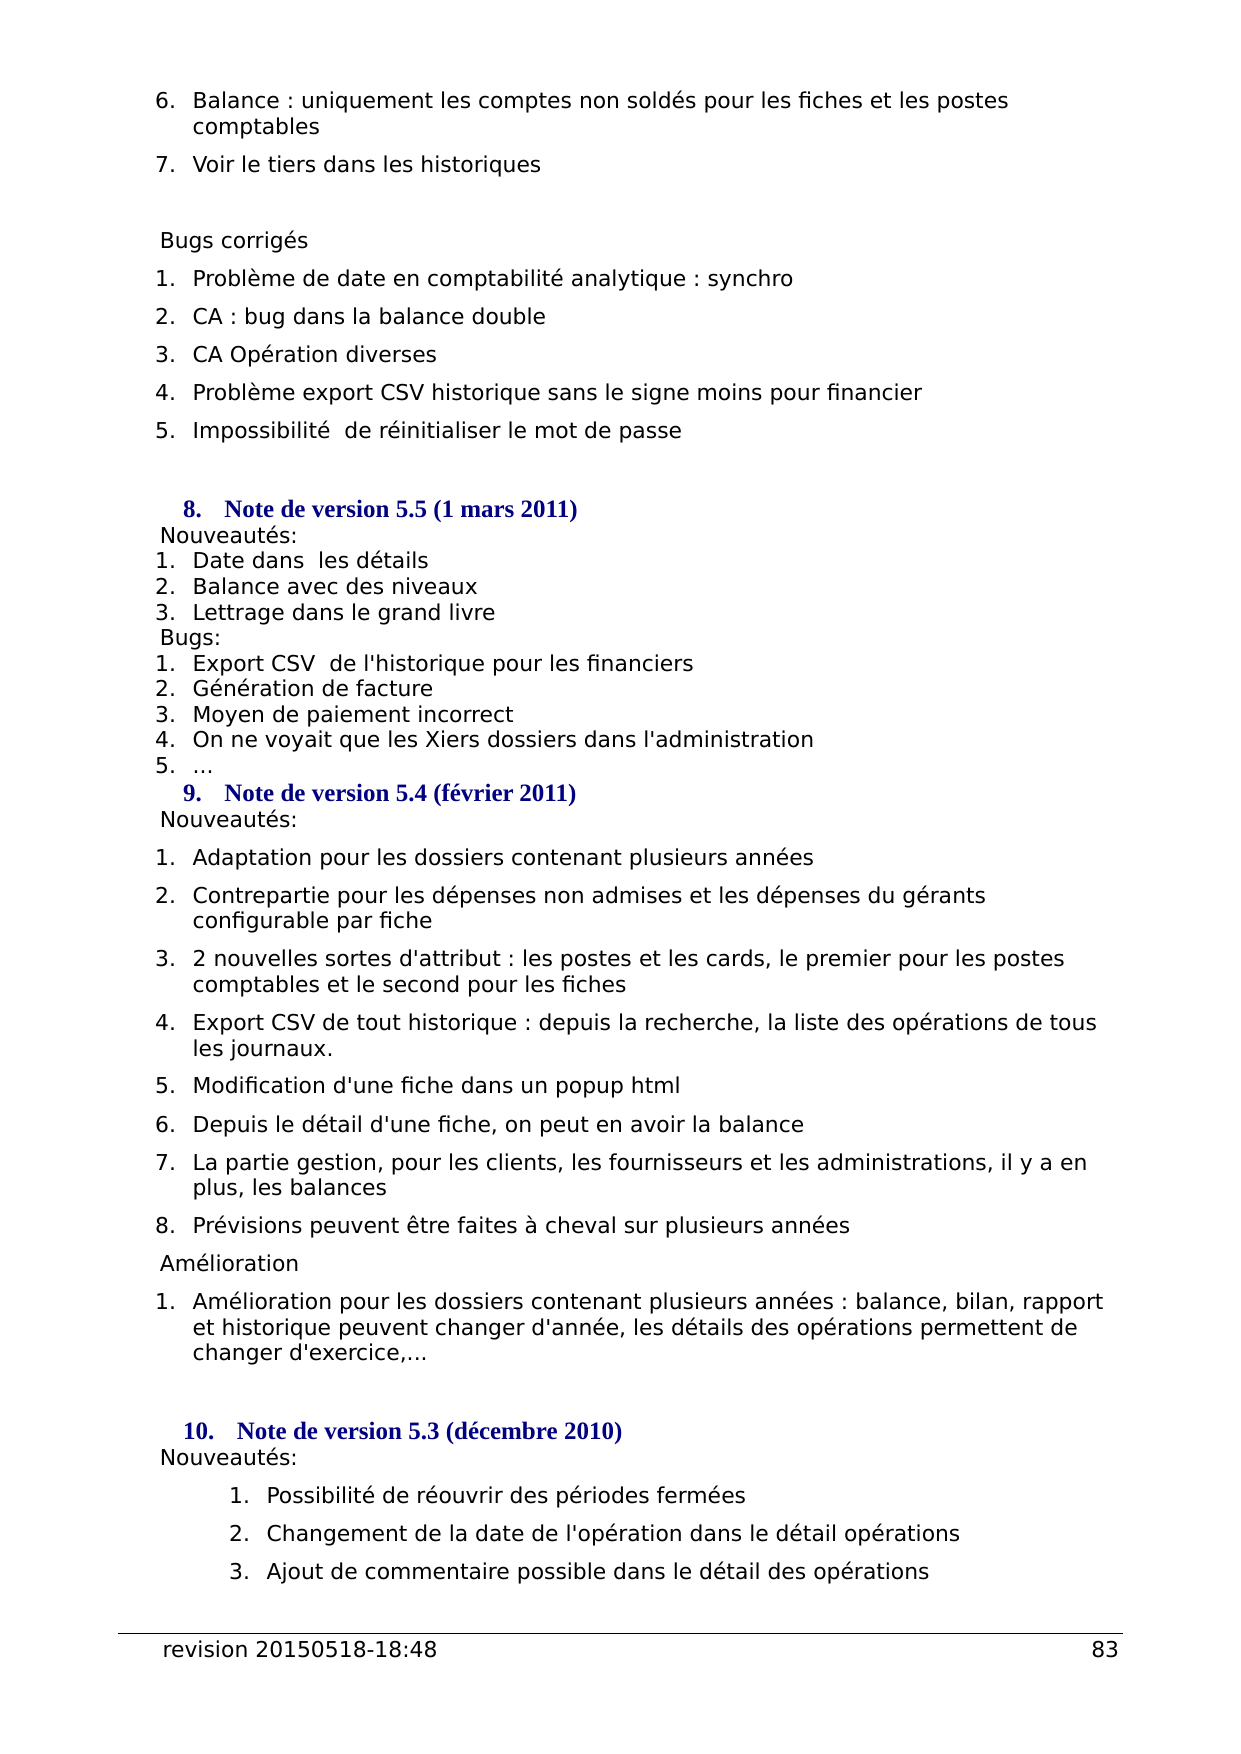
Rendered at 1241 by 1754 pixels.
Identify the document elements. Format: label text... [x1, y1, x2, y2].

list Modification d'une fiche dans un popup html [155, 1074, 1123, 1099]
list CA : bug dans la balance double [155, 304, 1123, 330]
text Nouveautés: [159, 807, 1123, 832]
text Bugs: [159, 625, 1123, 651]
list Export CSV de tout historique : depuis la recherche, la liste des opérations de tous les journaux. [155, 1010, 1123, 1061]
list Problème export CSV historique sans le signe moins pour financier [155, 380, 1123, 406]
list Amélioration pour les dossiers contenant plusieurs années : balance, bilan, rapport et historique peuvent changer d'année, les détails des opérations permettent de changer d'exercice,... [155, 1289, 1123, 1366]
list Moyen de paiement incorrect [155, 702, 1123, 727]
subtitle Note de version 5.4 (février 2011) [177, 778, 1123, 807]
list Impossibilité de réinitialiser le mot de passe [155, 418, 1123, 444]
list Voir le tiers dans les historiques [155, 152, 1123, 178]
list Ajout de commentaire possible dans le détail des opérations [229, 1559, 1123, 1585]
list Changement de la date de l'opération dans le détail opérations [229, 1521, 1123, 1547]
text Amélioration [159, 1251, 1123, 1277]
list Contrepartie pour les dépenses non admises et les dépenses du gérants configurable par fiche [155, 883, 1123, 934]
text Bugs corrigés [159, 228, 1123, 254]
list Adaptation pour les dossiers contenant plusieurs années [155, 845, 1123, 871]
list Export CSV de l'historique pour les financiers [155, 651, 1123, 676]
list Prévisions peuvent être faites à cheval sur plusieurs années [155, 1213, 1123, 1239]
list CA Opération diverses [155, 342, 1123, 368]
list La partie gestion, pour les clients, les fournisseurs et les administrations, il y a en plus, les balances [155, 1150, 1123, 1201]
list On ne voyait que les Xiers dossiers dans l'administration [155, 727, 1123, 753]
list Lettrage dans le grand livre [155, 599, 1123, 625]
list Balance avec des niveaux [155, 574, 1123, 599]
list Possibilité de réouvrir des périodes fermées [229, 1483, 1123, 1509]
list Génération de facture [155, 676, 1123, 702]
subtitle Note de version 5.5 (1 mars 2011) [177, 494, 1123, 523]
text Nouveautés: [159, 1445, 1123, 1471]
subtitle Note de version 5.3 (décembre 2010) [177, 1416, 1123, 1445]
list 2 nouvelles sortes d'attribut : les postes et les cards, le premier pour les postes comptables et le second pour les fiches [155, 947, 1123, 998]
list Date dans les détails [155, 548, 1123, 574]
list Problème de date en comptabilité analytique : synchro [155, 266, 1123, 292]
text Nouveautés: [159, 523, 1123, 548]
list ... [155, 753, 1123, 778]
list Balance : uniquement les comptes non soldés pour les fiches et les postes comptables [155, 88, 1123, 139]
list Depuis le détail d'une fiche, on peut en avoir la balance [155, 1112, 1123, 1137]
